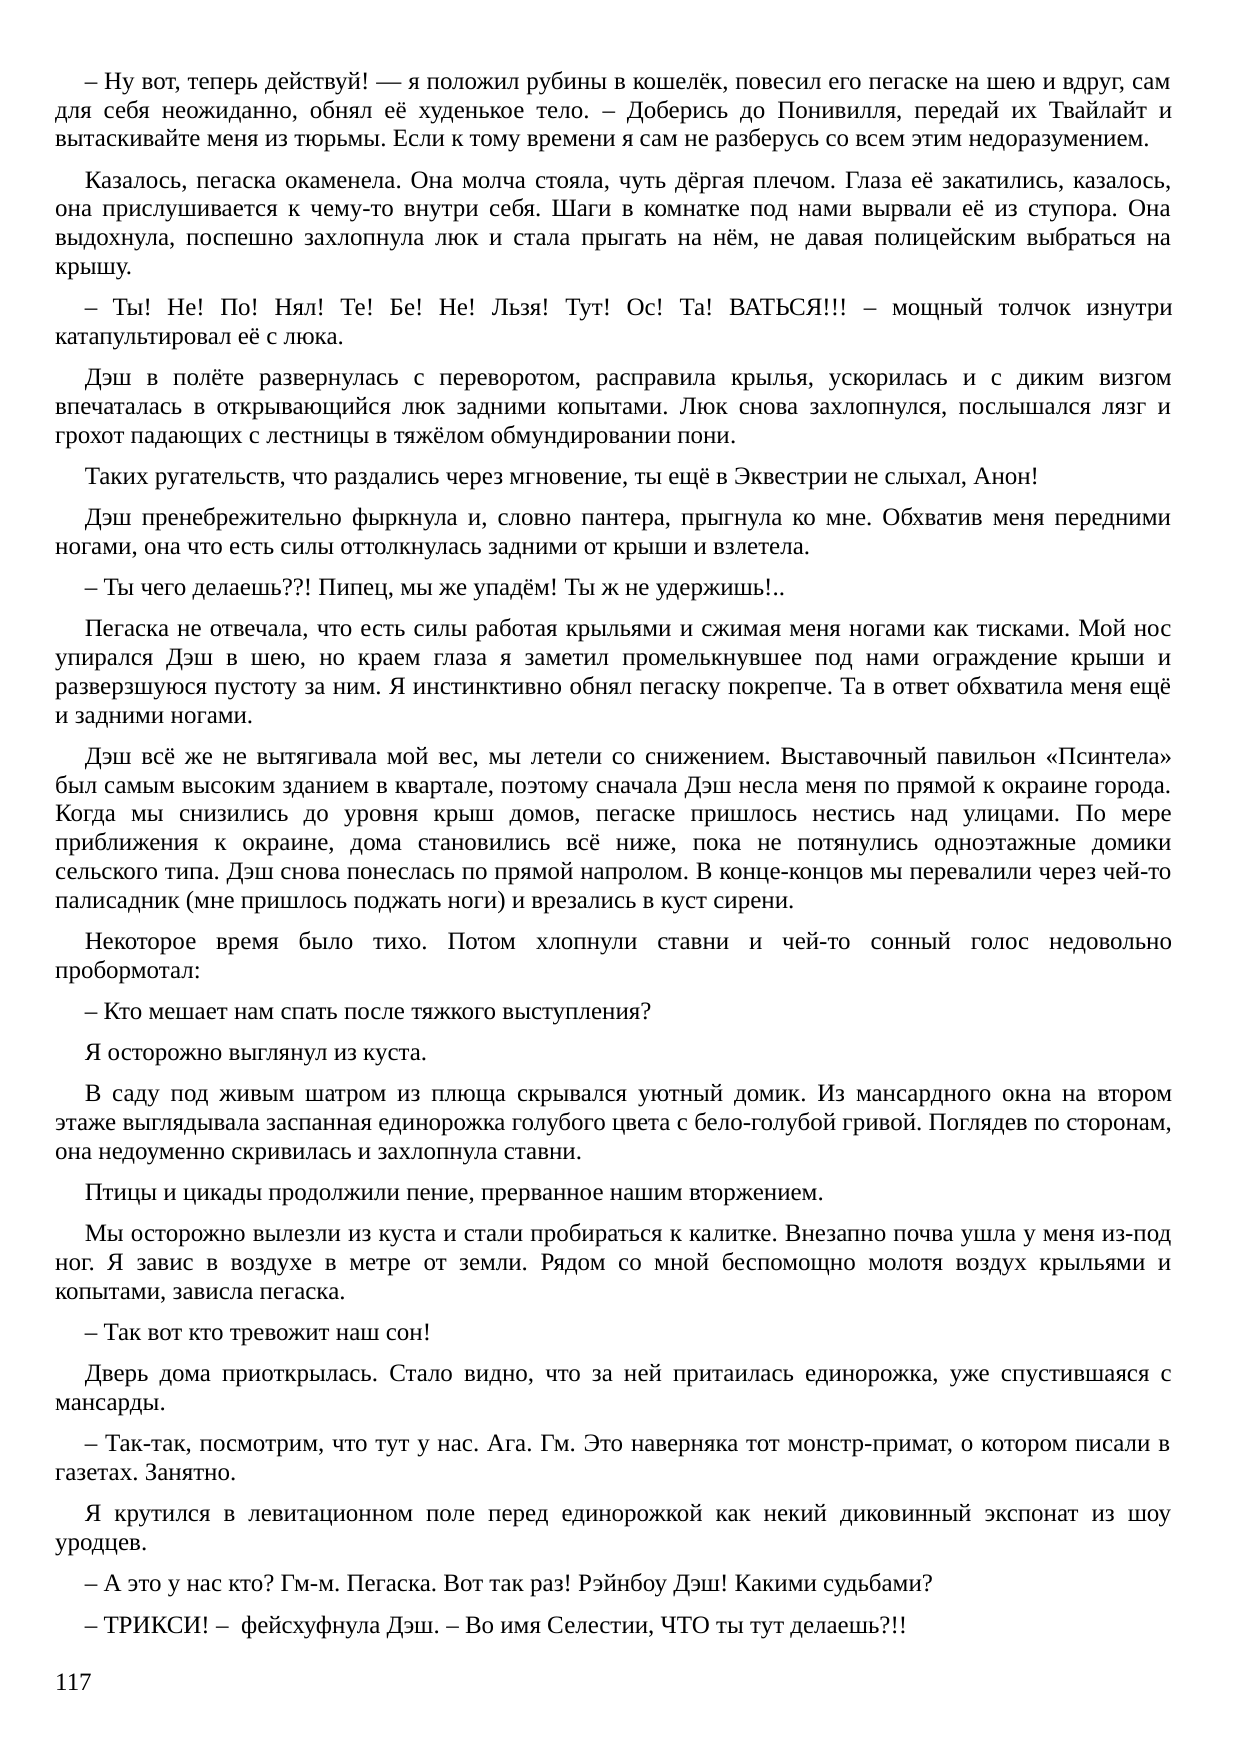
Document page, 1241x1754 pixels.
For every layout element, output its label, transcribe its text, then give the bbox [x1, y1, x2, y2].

text – Кто мешает нам спать после тяжкого выступления? [55, 996, 1173, 1025]
text Мы осторожно вылезли из куста и стали пробираться к калитке. Внезапно почва ушла у меня из-под ног. Я завис в воздухе в метре от земли. Рядом со мной беспомощно молотя воздух крыльями и копытами, зависла пегаска. [55, 1218, 1173, 1305]
text – Так вот кто тревожит наш сон! [55, 1317, 1173, 1346]
text Некоторое время было тихо. Потом хлопнули ставни и чей-то сонный голос недовольно пробормотал: [55, 926, 1173, 983]
text Дэш в полёте развернулась с переворотом, расправила крылья, ускорилась и с диким визгом впечаталась в открывающийся люк задними копытами. Люк снова захлопнулся, послышался лязг и грохот падающих с лестницы в тяжёлом обмундировании пони. [55, 362, 1173, 448]
text Я осторожно выглянул из куста. [55, 1037, 1173, 1066]
text Дэш всё же не вытягивала мой вес, мы летели со снижением. Выставочный павильон «Псинтела» был самым высоким зданием в квартале, поэтому сначала Дэш несла меня по прямой к окраине города. Когда мы снизились до уровня крыш домов, пегаске пришлось нестись над улицами. По мере приближения к окраине, дома становились всё ниже, пока не потянулись одноэтажные домики сельского типа. Дэш снова понеслась по прямой напролом. В конце-концов мы перевалили через чей-то палисадник (мне пришлось поджать ноги) и врезались в куст сирени. [55, 741, 1173, 913]
text – Ты чего делаешь??! Пипец, мы же упадём! Ты ж не удержишь!.. [55, 572, 1173, 601]
text Казалось, пегаска окаменела. Она молча стояла, чуть дёргая плечом. Глаза её закатились, казалось, она прислушивается к чему-то внутри себя. Шаги в комнатке под нами вырвали её из ступора. Она выдохнула, поспешно захлопнула люк и стала прыгать на нём, не давая полицейским выбраться на крышу. [55, 165, 1173, 280]
text Я крутился в левитационном поле перед единорожкой как некий диковинный экспонат из шоу уродцев. [55, 1498, 1173, 1556]
text – Ну вот, теперь действуй! — я положил рубины в кошелёк, повесил его пегаске на шею и вдруг, сам для себя неожиданно, обнял её худенькое тело. – Доберись до Понивилля, передай их Твайлайт и вытаскивайте меня из тюрьмы. Если к тому времени я сам не разберусь со всем этим недоразумением. [55, 66, 1173, 152]
text – Ты! Не! По! Нял! Те! Бе! Не! Льзя! Тут! Ос! Та! ВАТЬСЯ!!! – мощный толчок изнутри катапультировал её с люка. [55, 292, 1173, 350]
text – ТРИКСИ! – фейсхуфнула Дэш. – Во имя Селестии, ЧТО ты тут делаешь?!! [55, 1610, 1173, 1638]
text Дверь дома приоткрылась. Стало видно, что за ней притаилась единорожка, уже спустившаяся с мансарды. [55, 1358, 1173, 1416]
text Дэш пренебрежительно фыркнула и, словно пантера, прыгнула ко мне. Обхватив меня передними ногами, она что есть силы оттолкнулась задними от крыши и взлетела. [55, 502, 1173, 560]
text В саду под живым шатром из плюща скрывался уютный домик. Из мансардного окна на втором этаже выглядывала заспанная единорожка голубого цвета с бело-голубой гривой. Поглядев по сторонам, она недоуменно скривилась и захлопнула ставни. [55, 1078, 1173, 1165]
text Птицы и цикады продолжили пение, прерванное нашим вторжением. [55, 1177, 1173, 1206]
text Пегаска не отвечала, что есть силы работая крыльями и сжимая меня ногами как тисками. Мой нос упирался Дэш в шею, но краем глаза я заметил промелькнувшее под нами ограждение крыши и разверзшуюся пустоту за ним. Я инстинктивно обнял пегаску покрепче. Та в ответ обхватила меня ещё и задними ногами. [55, 613, 1173, 728]
text – Так-так, посмотрим, что тут у нас. Ага. Гм. Это наверняка тот монстр-примат, о котором писали в газетах. Занятно. [55, 1428, 1173, 1486]
text Таких ругательств, что раздались через мгновение, ты ещё в Эквестрии не слыхал, Анон! [55, 461, 1173, 490]
text – А это у нас кто? Гм-м. Пегаска. Вот так раз! Рэйнбоу Дэш! Какими судьбами? [55, 1568, 1173, 1597]
